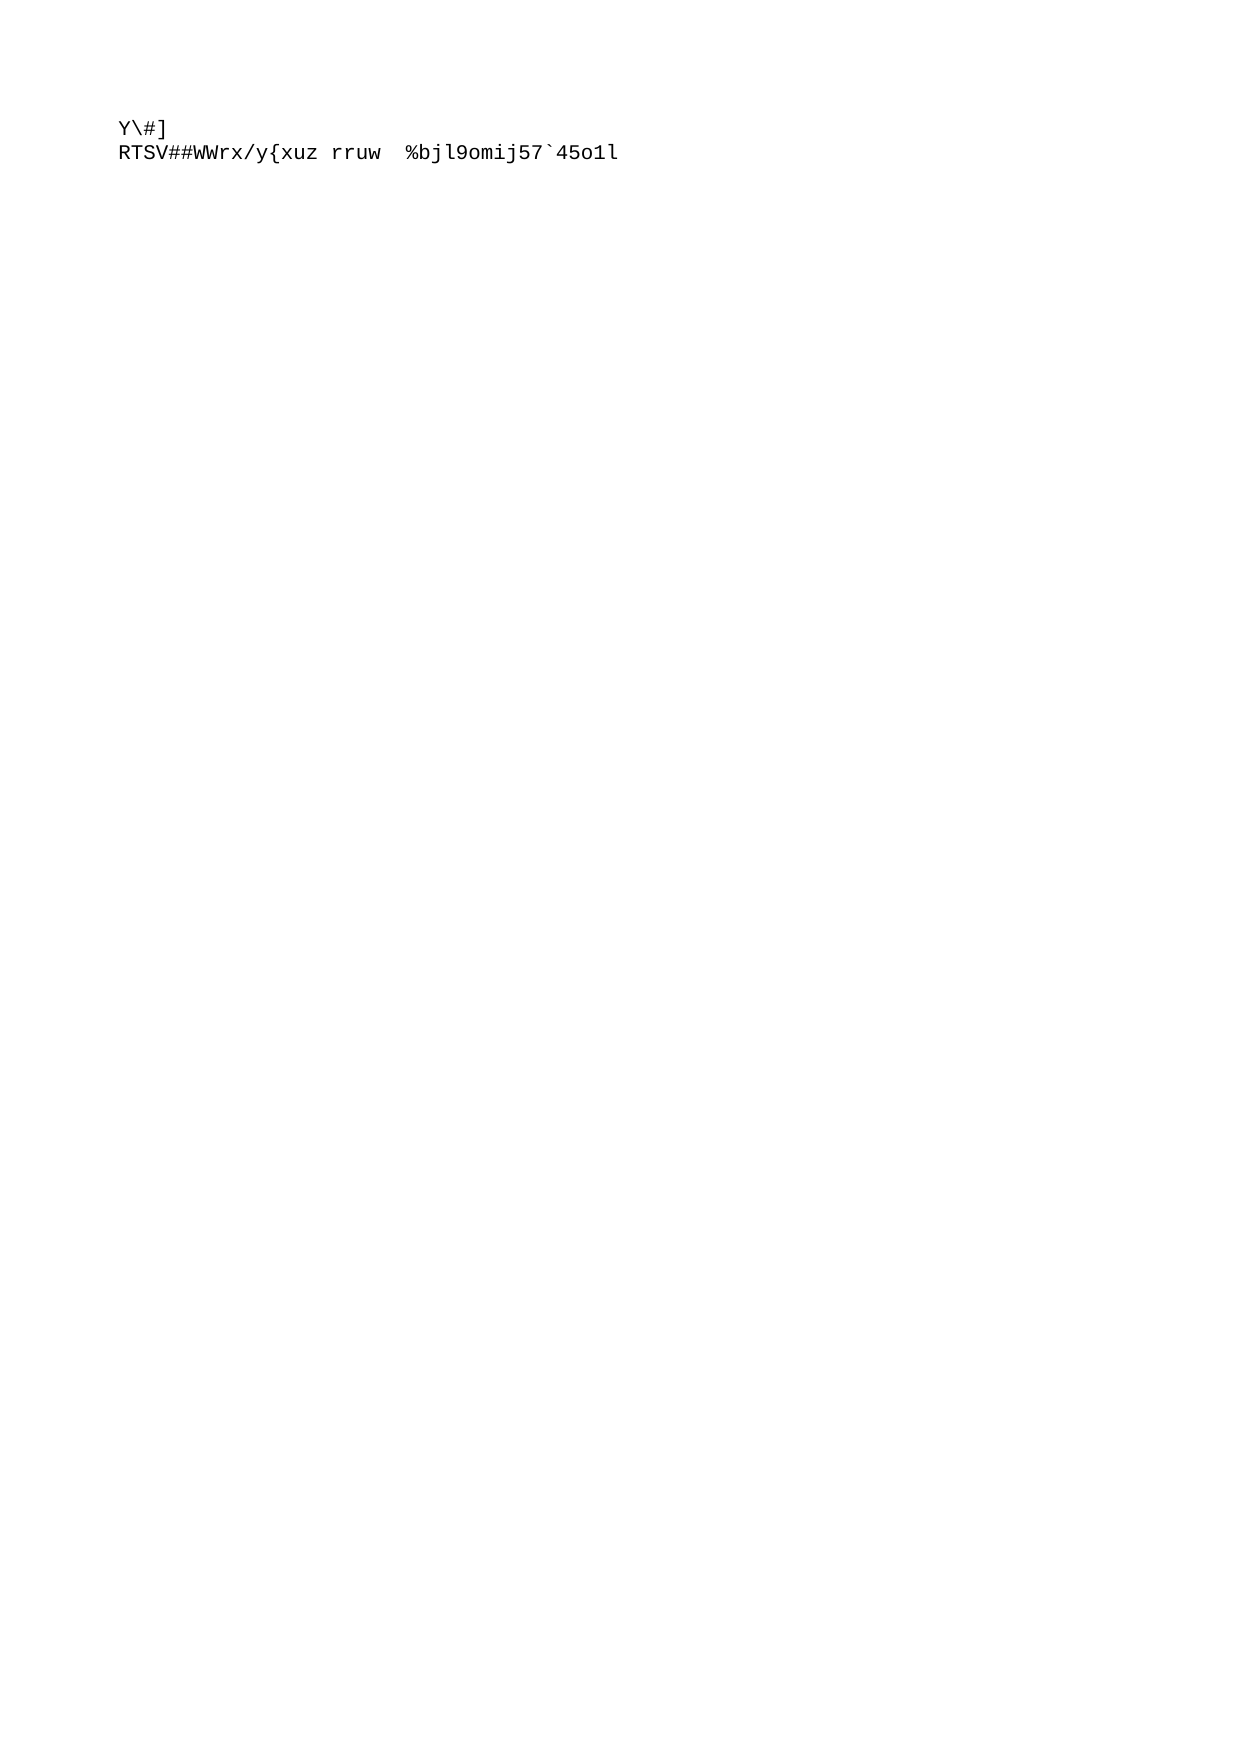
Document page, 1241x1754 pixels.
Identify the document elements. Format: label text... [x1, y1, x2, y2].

text Y\#] [118, 118, 1122, 142]
text RTSV##WWrx/y{xuz rruw %bjl9omij57`45o1l [118, 142, 1122, 165]
